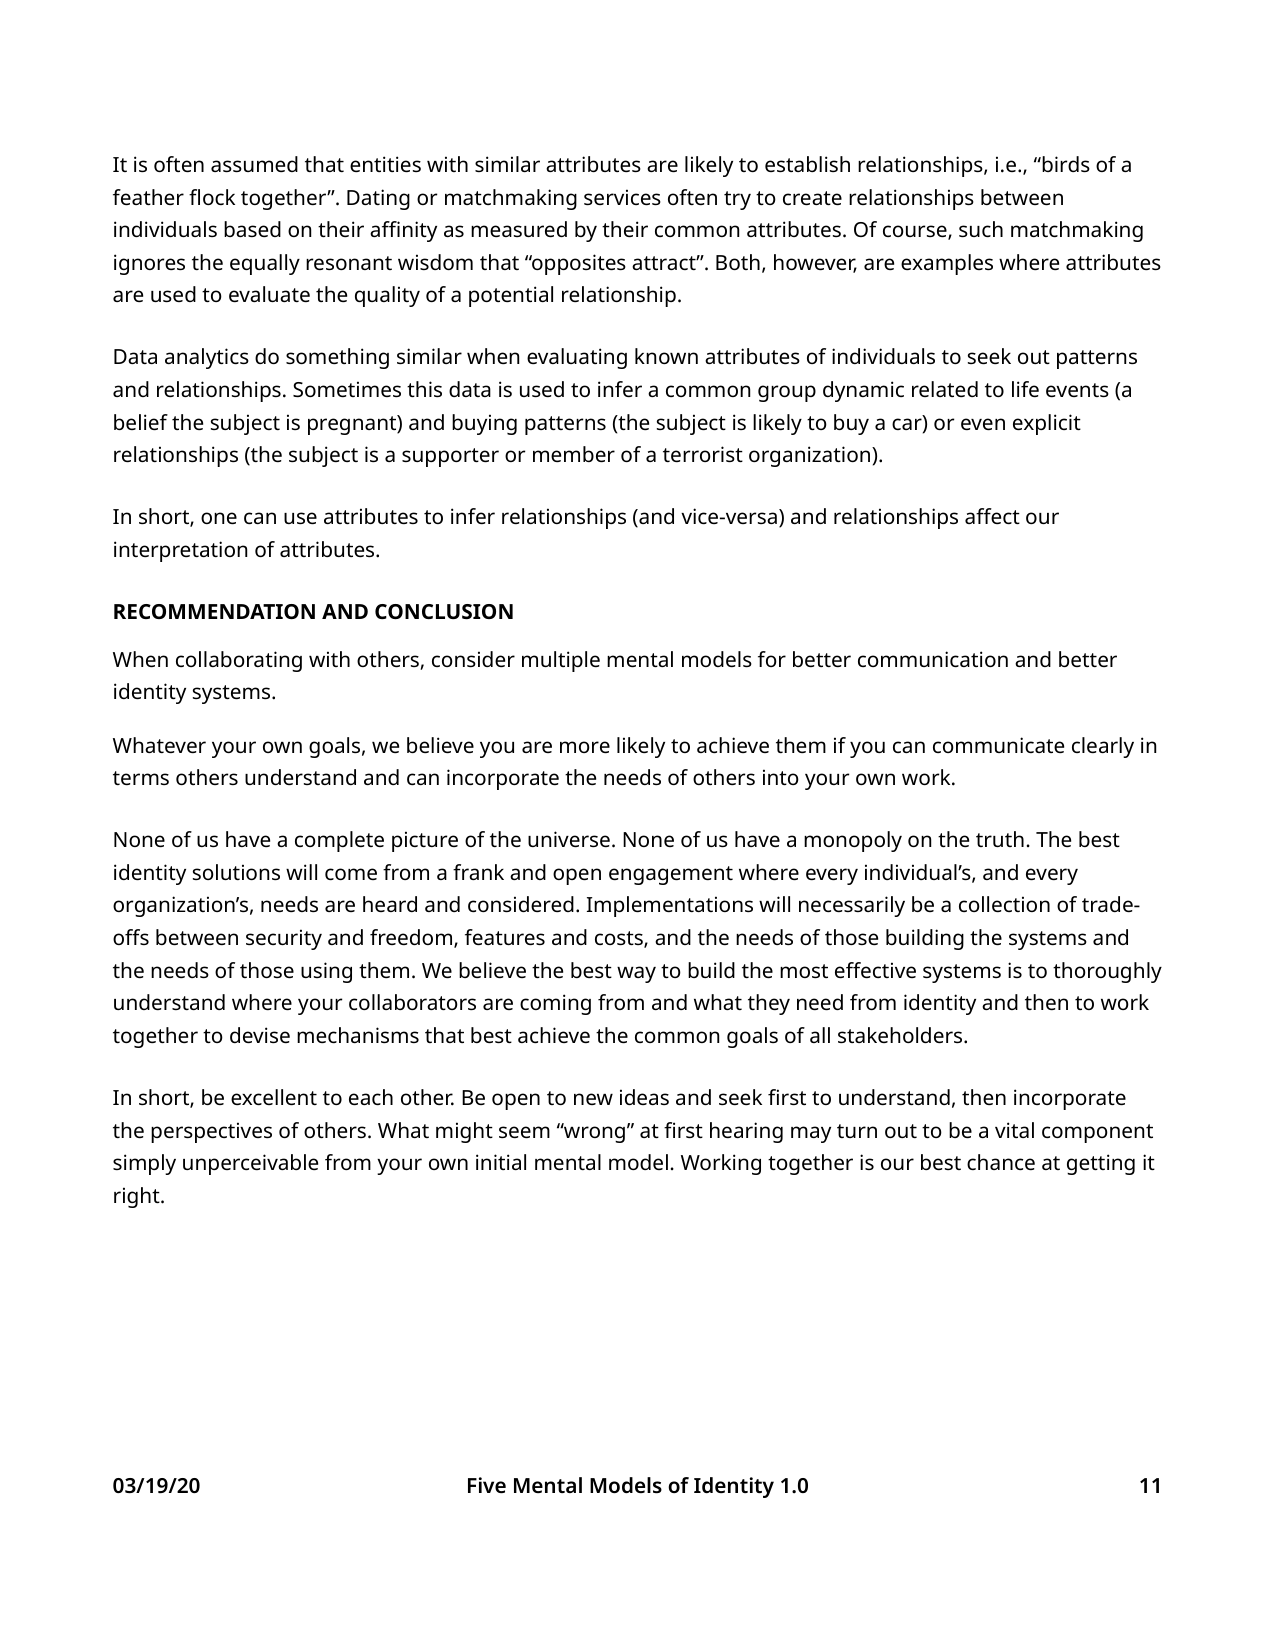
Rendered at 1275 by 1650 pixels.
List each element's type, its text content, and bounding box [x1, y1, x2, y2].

text In short, be excellent to each other. Be open to new ideas and seek first to understand, then incorporate the perspectives of others. What might seem “wrong” at first hearing may turn out to be a vital component simply unperceivable from your own initial mental model. Working together is our best chance at getting it right. [112, 1083, 1162, 1209]
text Whatever your own goals, we believe you are more likely to achieve them if you can communicate clearly in terms others understand and can incorporate the needs of others into your own work. [112, 731, 1162, 792]
text It is often assumed that entities with similar attributes are likely to establish relationships, i.e., “birds of a feather flock together”. Dating or matchmaking services often try to create relationships between individuals based on their affinity as measured by their common attributes. Of course, such matchmaking ignores the equally resonant wisdom that “opposites attract”. Both, however, are examples where attributes are used to evaluate the quality of a potential relationship. [112, 150, 1162, 309]
text Data analytics do something similar when evaluating known attributes of individuals to seek out patterns and relationships. Sometimes this data is used to infer a common group dynamic related to life events (a belief the subject is pregnant) and buying patterns (the subject is likely to buy a car) or even explicit relationships (the subject is a supporter or member of a terrorist organization). [112, 342, 1162, 469]
subtitle Recommendation and Conclusion [112, 597, 1162, 626]
text In short, one can use attributes to infer relationships (and vice-versa) and relationships affect our interpretation of attributes. [112, 502, 1162, 563]
text When collaborating with others, consider multiple mental models for better communication and better identity systems. [112, 645, 1162, 706]
text None of us have a complete picture of the universe. None of us have a monopoly on the truth. The best identity solutions will come from a frank and open engagement where every individual’s, and every organization’s, needs are heard and considered. Implementations will necessarily be a collection of trade-offs between security and freedom, features and costs, and the needs of those building the systems and the needs of those using them. We believe the best way to build the most effective systems is to thoroughly understand where your collaborators are coming from and what they need from identity and then to work together to devise mechanisms that best achieve the common goals of all stakeholders. [112, 825, 1162, 1049]
